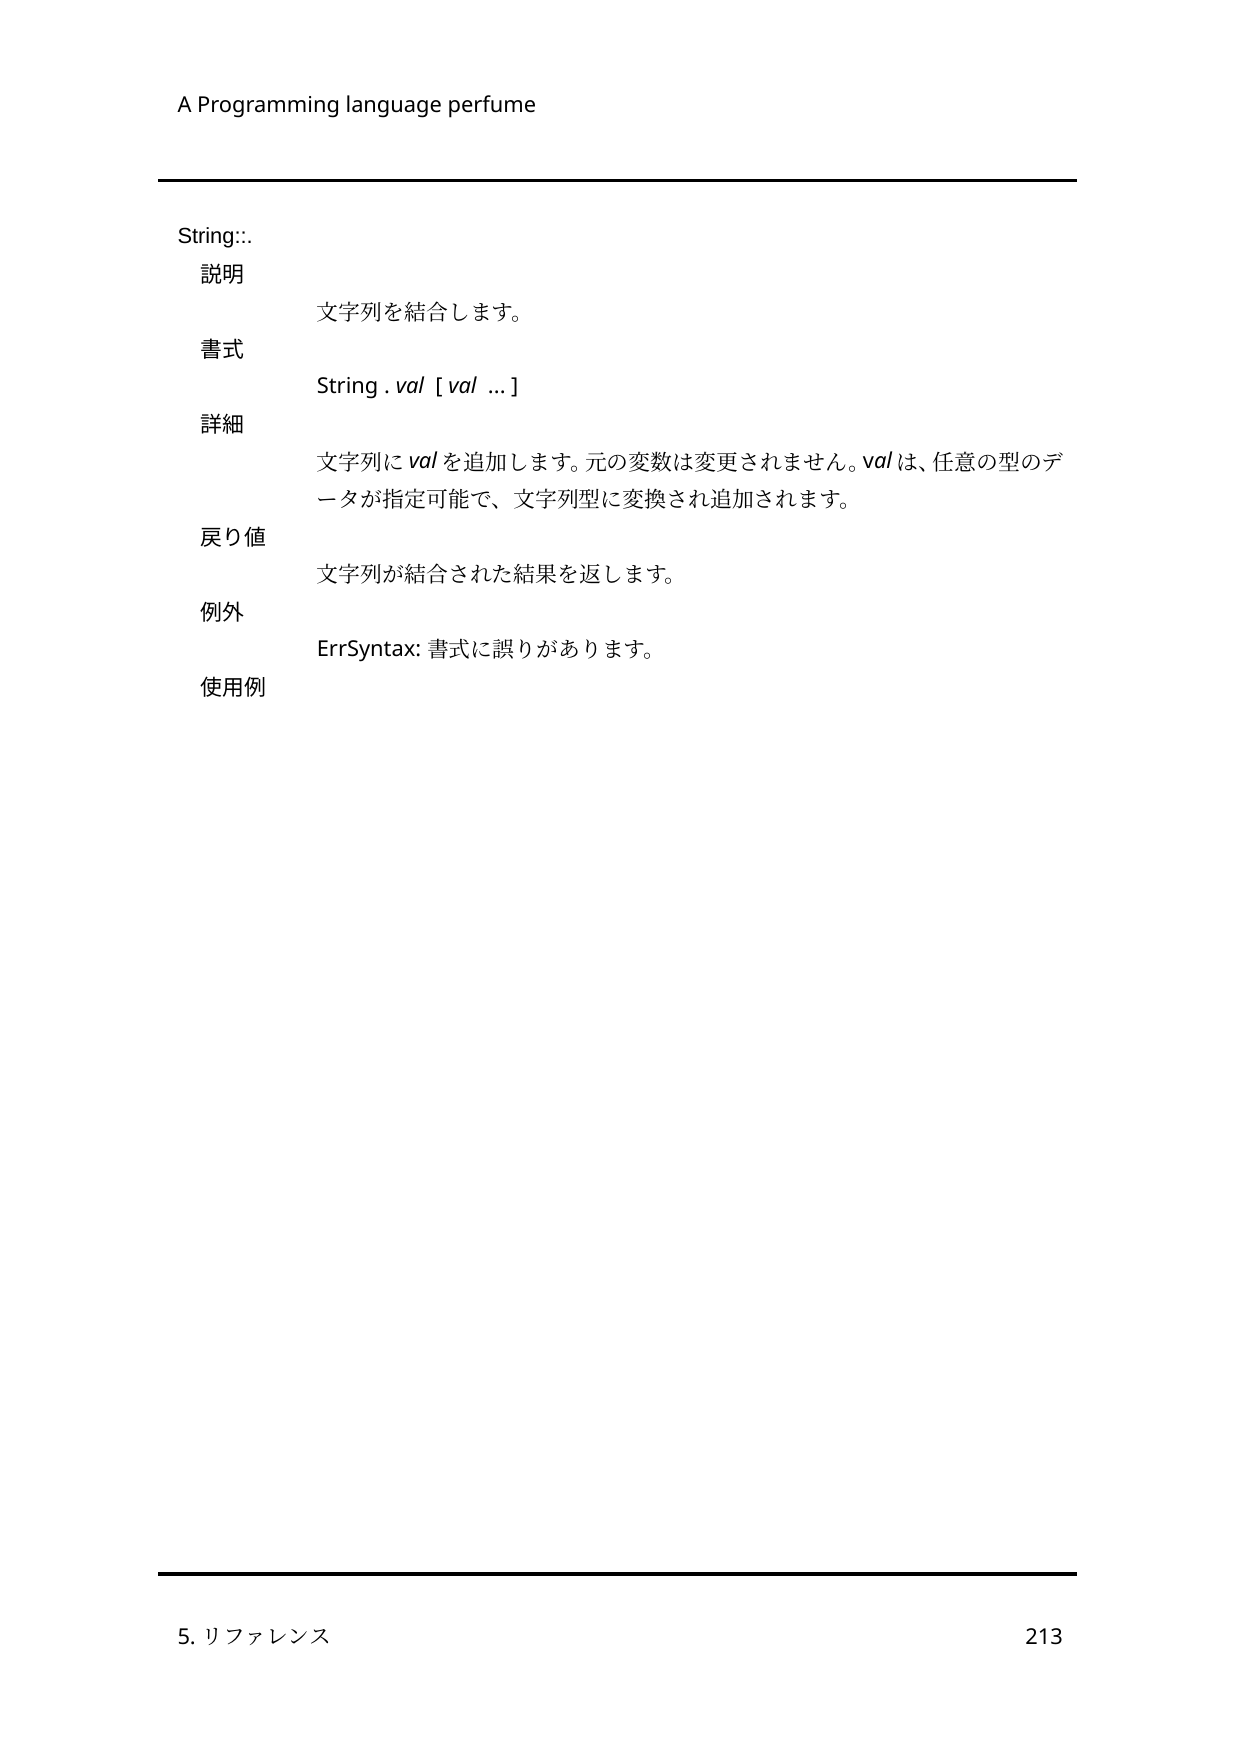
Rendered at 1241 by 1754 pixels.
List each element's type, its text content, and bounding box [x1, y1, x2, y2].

table_header 説明 [200, 254, 317, 329]
table_cell [317, 667, 1063, 742]
table_cell 書式 [200, 329, 317, 404]
table_cell String . val [ val ... ] [317, 329, 1063, 404]
table_header 文字列を結合します。 [317, 254, 1063, 329]
table_cell 使用例 [200, 667, 317, 742]
table_cell ErrSyntax: 書式に誤りがあります。 [317, 592, 1063, 667]
subtitle String::. [177, 217, 1063, 254]
table_cell 例外 [200, 592, 317, 667]
table_cell 文字列が結合された結果を返します。 [317, 517, 1063, 592]
table_cell 戻り値 [200, 517, 317, 592]
table_cell 詳細 [200, 404, 317, 517]
table_cell 文字列にvalを追加します。元の変数は変更されません。valは、任意の型のデータが指定可能で、文字列型に変換され追加されます。 [317, 404, 1063, 517]
